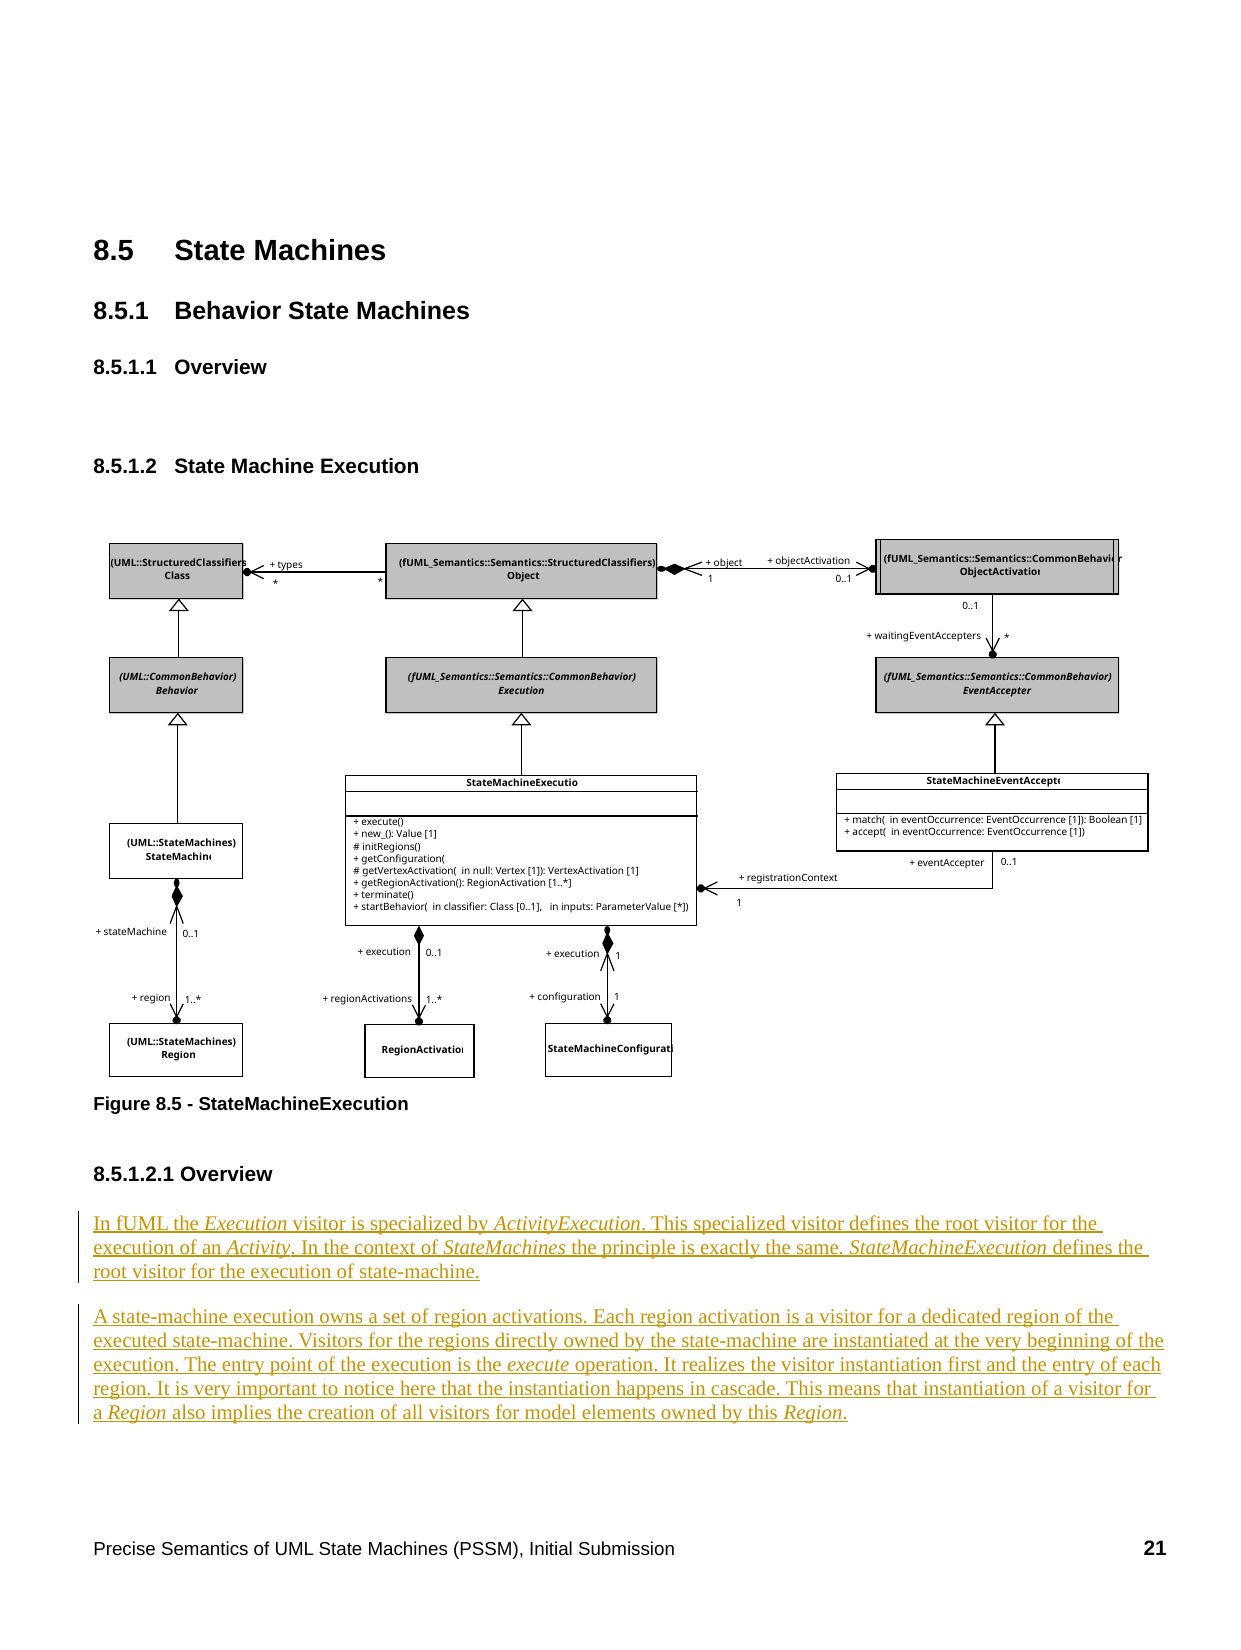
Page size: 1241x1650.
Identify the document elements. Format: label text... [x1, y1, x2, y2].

text Figure 8.5 - StateMachineExecution [93, 516, 1161, 1115]
subtitle Overview [93, 1161, 1164, 1186]
text In fUML the Execution visitor is specialized by ActivityExecution. This specialized visitor defines the root visitor for the execution of an Activity. In the context of StateMachines the principle is exactly the same. StateMachineExecution defines the root visitor for the execution of state-machine. [93, 1211, 1164, 1283]
text execution. The entry point of the execution is the execute operation. It realizes the visitor instantiation first and the entry of each region. It is very important to notice here that the instantiation happens in cascade. This means that instantiation of a visitor for a Region also implies the creation of all visitors for model elements owned by this Region. [93, 1350, 1164, 1424]
subtitle State Machine Execution [93, 453, 1164, 478]
subtitle Overview [93, 354, 1164, 379]
subtitle State Machines [93, 231, 1164, 266]
subtitle Behavior State Machines [93, 296, 1164, 325]
text A state-machine execution owns a set of region activations. Each region activation is a visitor for a dedicated region of the executed state-machine. Visitors for the regions directly owned by the state-machine are instantiated at the very beginning of the [93, 1304, 1164, 1349]
